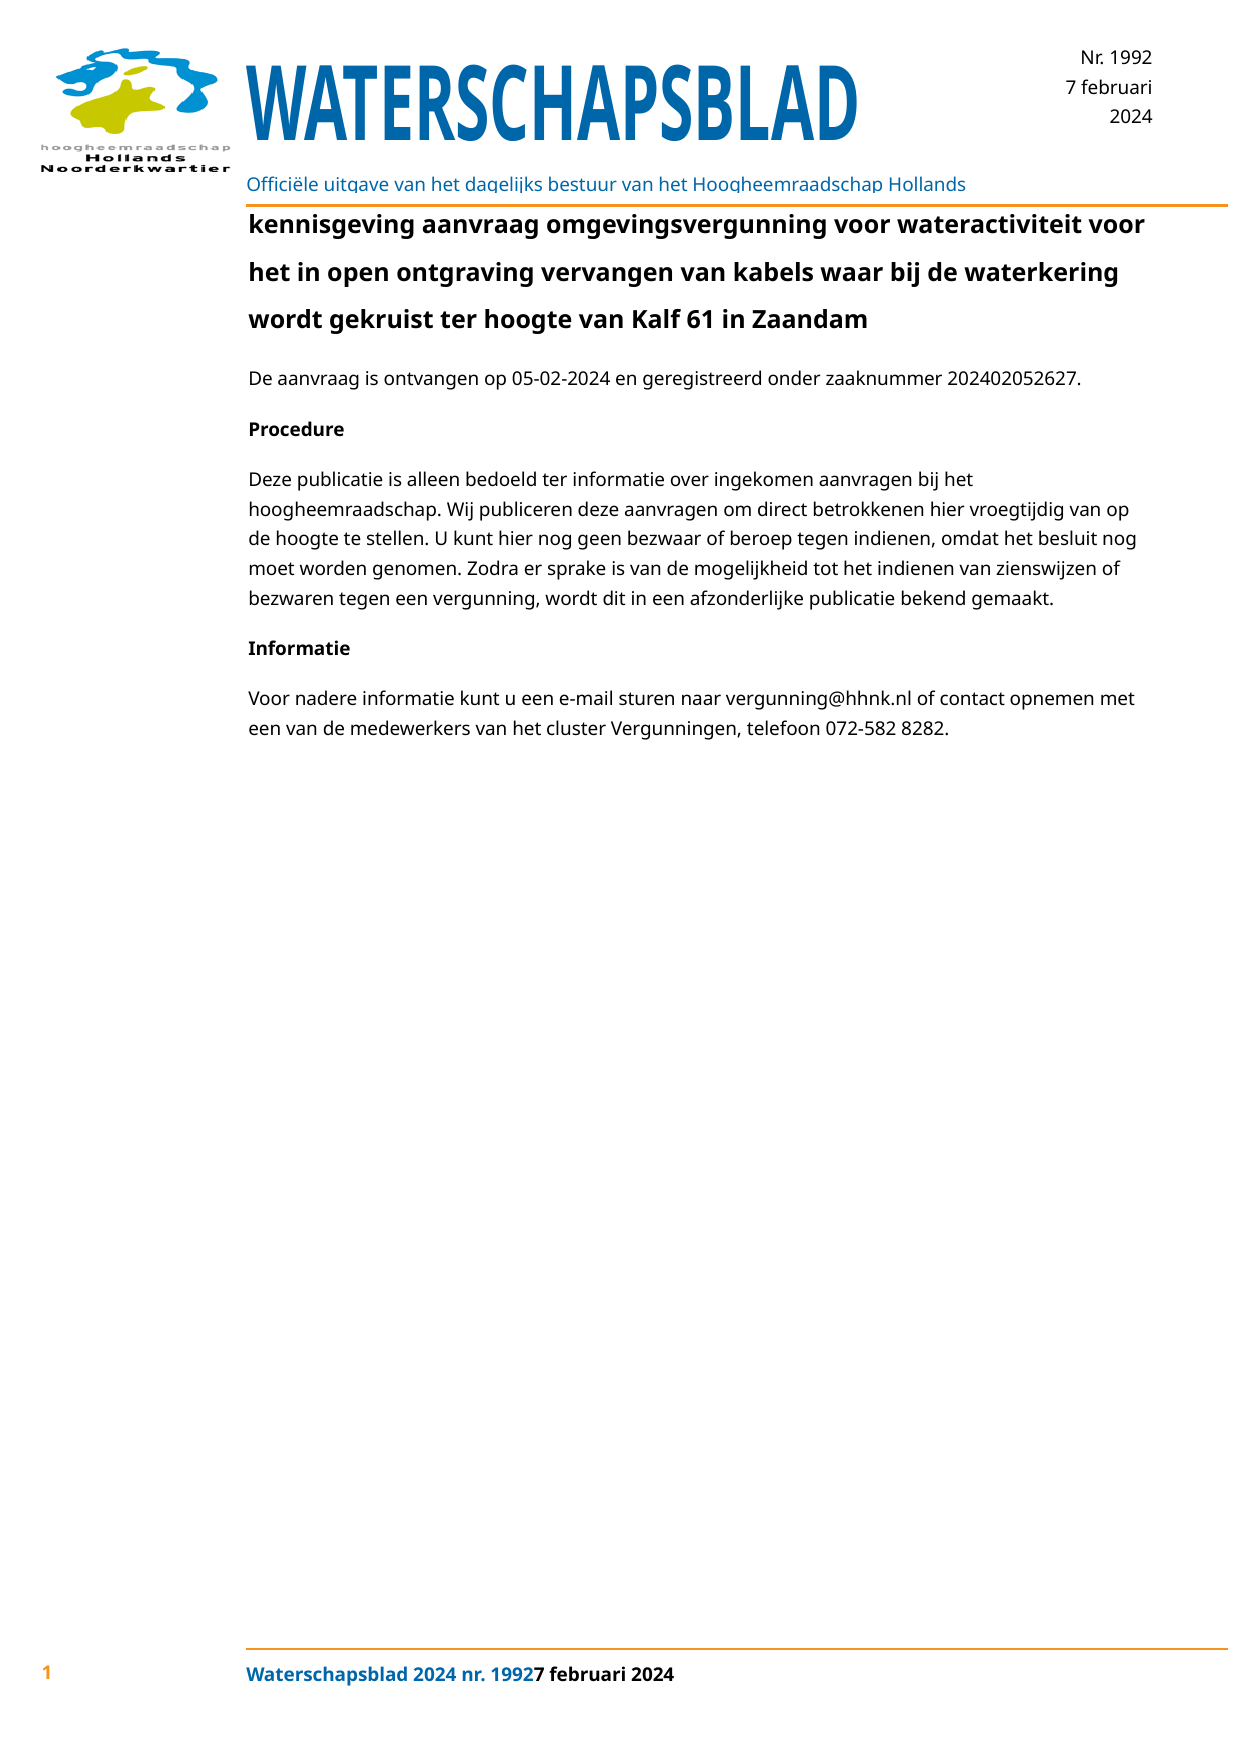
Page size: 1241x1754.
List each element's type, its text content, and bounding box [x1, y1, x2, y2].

picture [41, 47, 231, 172]
text kennisgeving aanvraag omgevingsvergunning voor wateractiviteit voor het in open ontgraving vervangen van kabels waar bij de waterkering wordt gekruist ter hoogte van Kalf 61 in Zaandam [248, 207, 1152, 336]
text Informatie [248, 635, 1152, 661]
text Voor nadere informatie kunt u een e-mail sturen naar vergunning@hhnk.nl of contact opnemen met een van de medewerkers van het cluster Vergunningen, telefoon 072-582 8282. [248, 686, 1152, 741]
text Procedure [248, 416, 1152, 442]
text De aanvraag is ontvangen op 05-02-2024 en geregistreerd onder zaaknummer 202402052627. [248, 366, 1152, 391]
text Deze publicatie is alleen bedoeld ter informatie over ingekomen aanvragen bij het hoogheemraadschap. Wij publiceren deze aanvragen om direct betrokkenen hier vroegtijdig van op de hoogte te stellen. U kunt hier nog geen bezwaar of beroep tegen indienen, omdat het besluit nog moet worden genomen. Zodra er sprake is van de mogelijkheid tot het indienen van zienswijzen of bezwaren tegen een vergunning, wordt dit in een afzonderlijke publicatie bekend gemaakt. [248, 466, 1152, 610]
